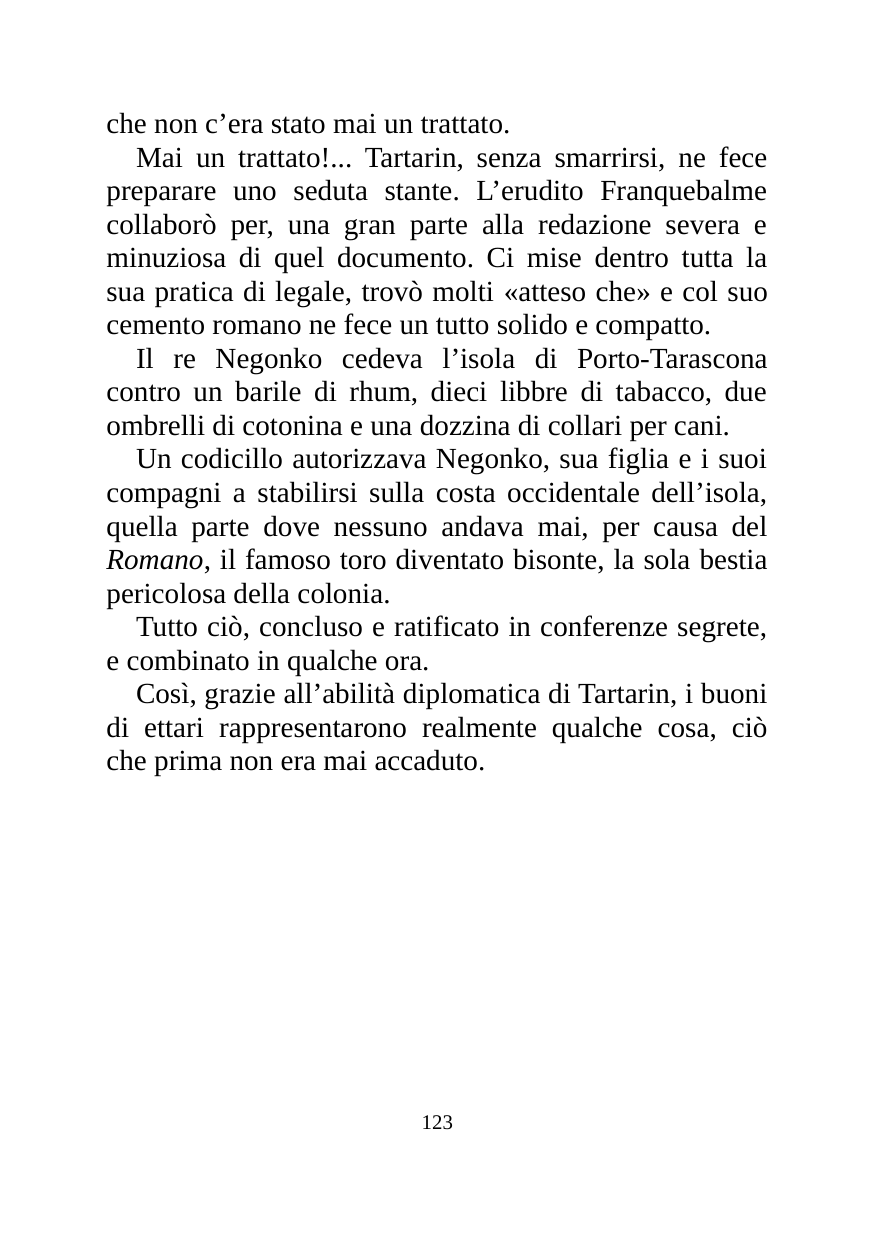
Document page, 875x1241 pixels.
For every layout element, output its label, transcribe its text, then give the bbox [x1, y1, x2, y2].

text Il re Negonko cedeva l’isola di Porto-Tarascona contro un barile di rhum, dieci libbre di tabacco, due ombrelli di cotonina e una dozzina di collari per cani. [106, 341, 768, 442]
text che non c’era stato mai un trattato. [106, 106, 768, 140]
text Un codicillo autorizzava Negonko, sua figlia e i suoi compagni a stabilirsi sulla costa occidentale dell’isola, quella parte dove nessuno andava mai, per causa del Romano, il famoso toro diventato bisonte, la sola bestia pericolosa della colonia. [106, 442, 768, 609]
text Mai un trattato!... Tartarin, senza smarrirsi, ne fece preparare uno seduta stante. L’erudito Franquebalme collaborò per, una gran parte alla redazione severa e minuziosa di quel documento. Ci mise dentro tutta la sua pratica di legale, trovò molti «atteso che» e col suo cemento romano ne fece un tutto solido e compatto. [106, 140, 768, 341]
text Così, grazie all’abilità diplomatica di Tartarin, i buoni di ettari rappresentarono realmente qualche cosa, ciò che prima non era mai accaduto. [106, 676, 768, 777]
text Tutto ciò, concluso e ratificato in conferenze segrete, e combinato in qualche ora. [106, 609, 768, 676]
